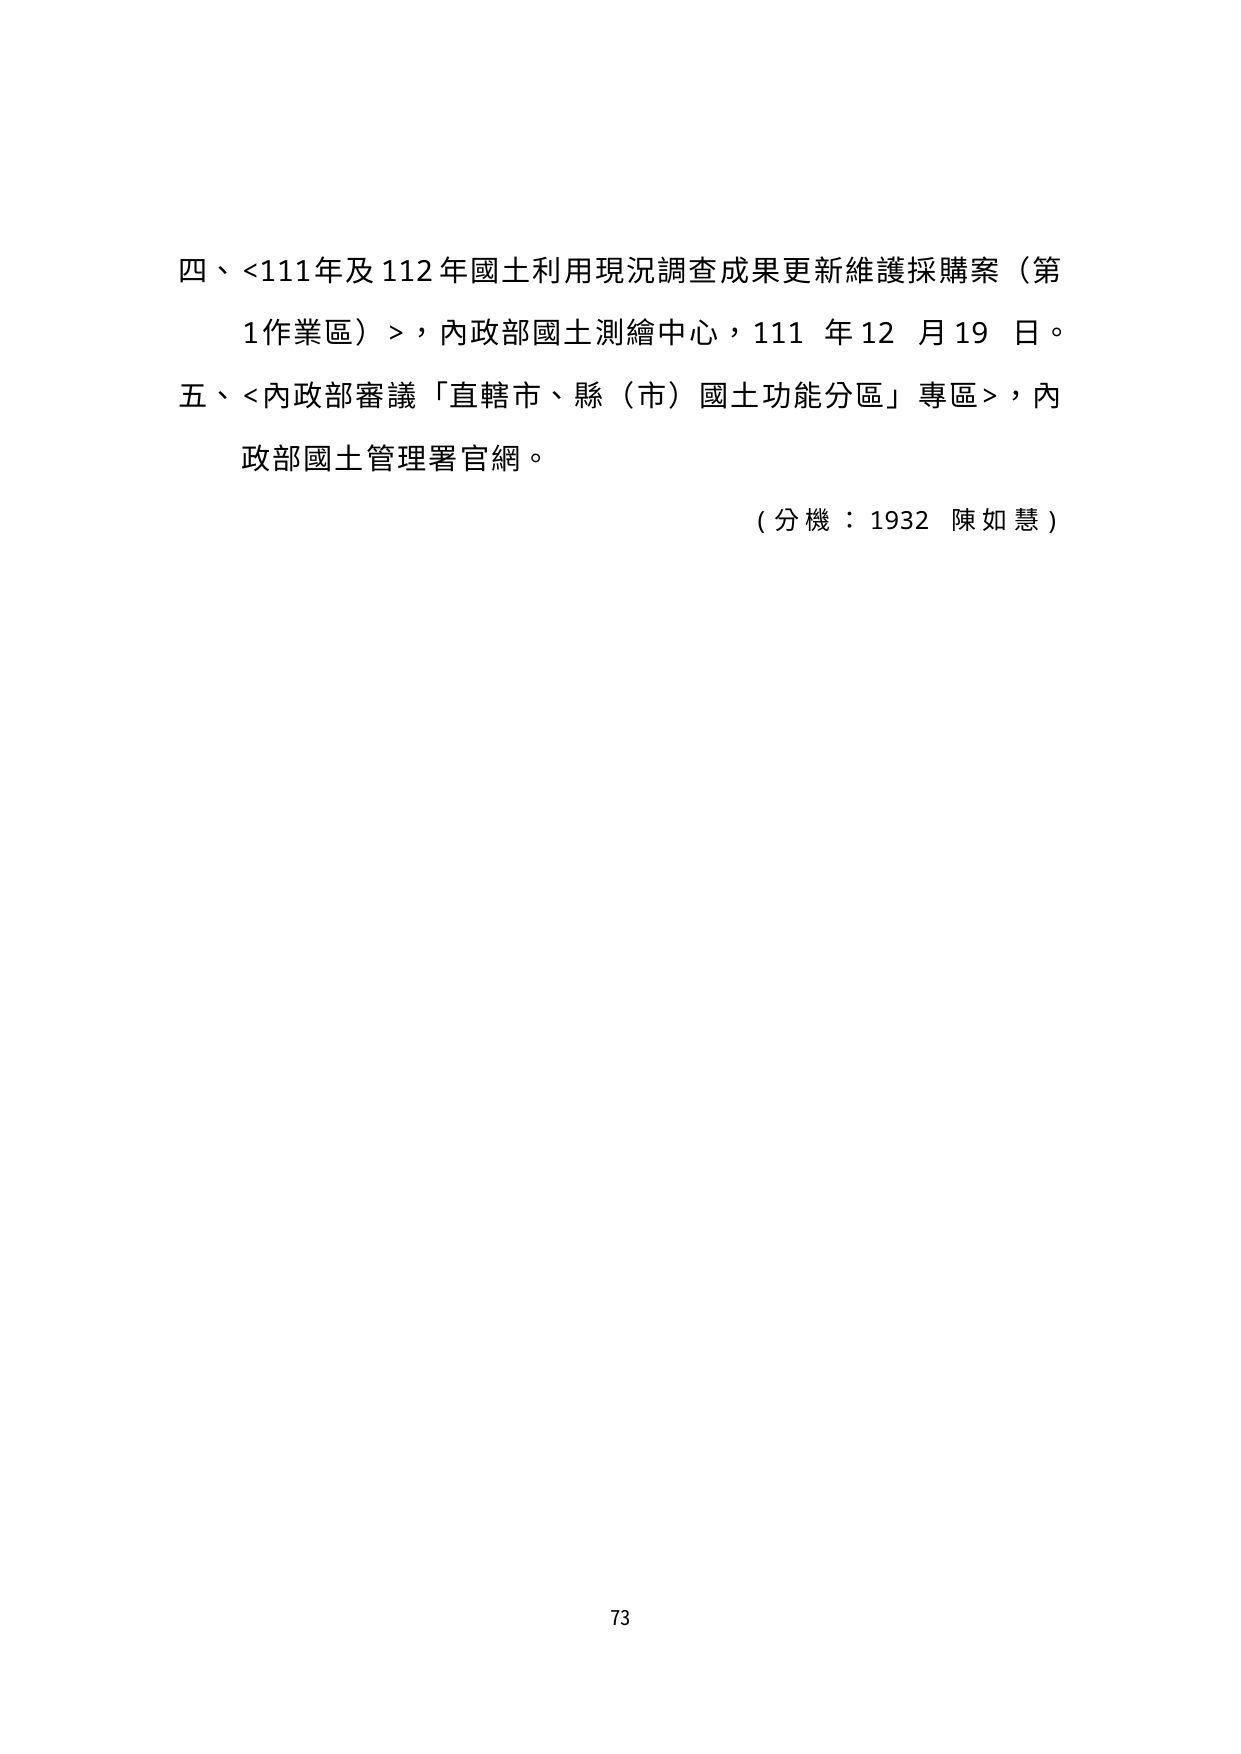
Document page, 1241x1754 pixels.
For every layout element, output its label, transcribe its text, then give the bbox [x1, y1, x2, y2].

text 四、<111年及112年國土利用現況調查成果更新維護採購案（第1作業區）>，內政部國土測繪中心，111 年12 月19 日。 [177, 227, 1063, 352]
text 五、<內政部審議「直轄市、縣（市）國土功能分區」專區>，內政部國土管理署官網。 [177, 352, 1063, 477]
text (分機：1932 陳如慧) [177, 477, 1063, 540]
